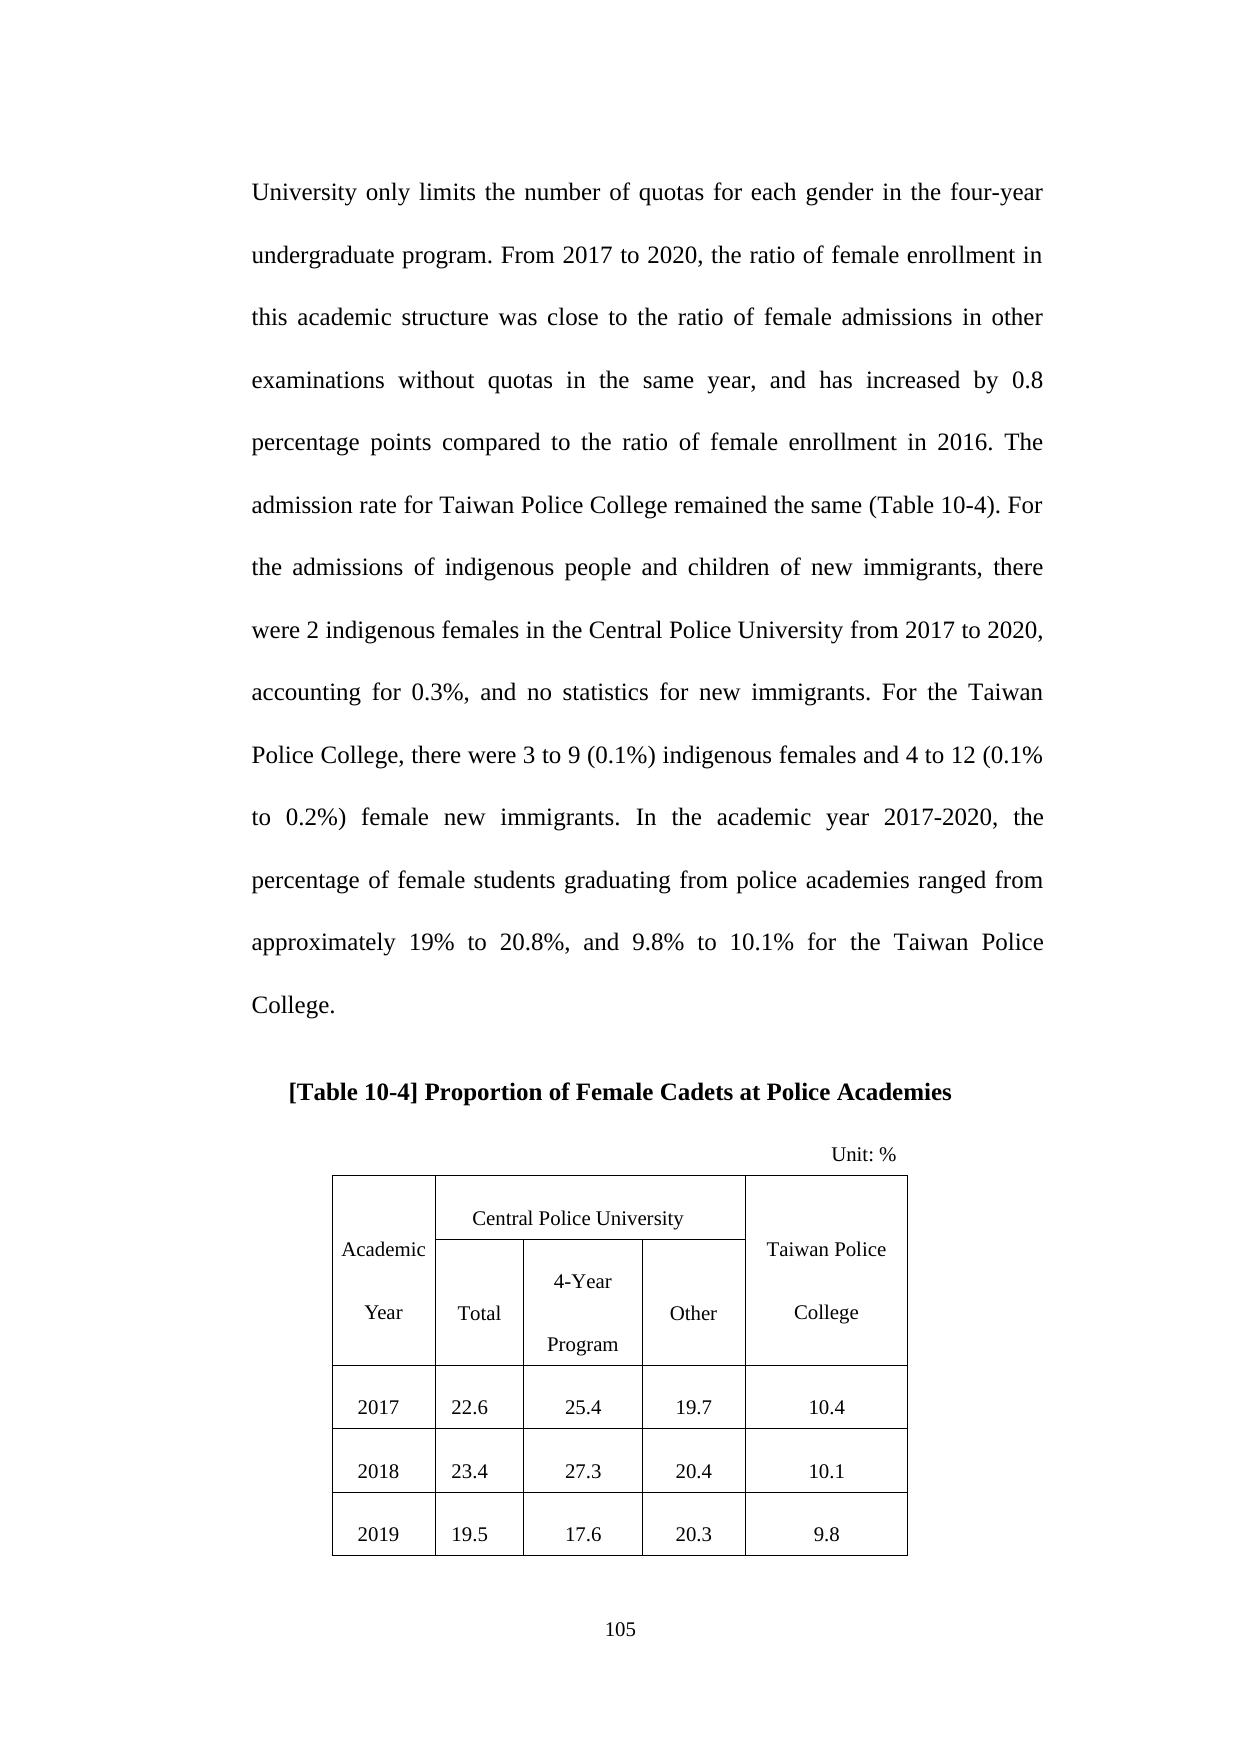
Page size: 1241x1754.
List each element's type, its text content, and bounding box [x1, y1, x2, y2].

table_cell 17.6 [524, 1493, 642, 1555]
table_cell 19.5 [436, 1493, 523, 1555]
table_cell 10.1 [746, 1429, 907, 1492]
table_cell 20.3 [643, 1493, 745, 1555]
table_cell 25.4 [524, 1366, 642, 1428]
table_cell 2018 [333, 1429, 435, 1492]
text Unit: % [187, 1112, 896, 1175]
list University only limits the number of quotas for each gender in the four-year undergraduate program. From 2017 to 2020, the ratio of female enrollment in this academic structure was close to the ratio of female admissions in other examinations without quotas in the same year, and has increased by 0.8 percentage points compared to the ratio of female enrollment in 2016. The admission rate for Taiwan Police College remained the same (Table 10-4). For the admissions of indigenous people and children of new immigrants, there were 2 indigenous females in the Central Police University from 2017 to 2020, accounting for 0.3%, and no statistics for new immigrants. For the Taiwan Police College, there were 3 to 9 (0.1%) indigenous females and 4 to 12 (0.1% to 0.2%) female new immigrants. In the academic year 2017-2020, the percentage of female students graduating from police academies ranged from approximately 19% to 20.8%, and 9.8% to 10.1% for the Taiwan Police College. [187, 150, 1044, 1025]
table_cell 2017 [333, 1366, 435, 1428]
table_cell 10.4 [746, 1366, 907, 1428]
table_cell 27.3 [524, 1429, 642, 1492]
table_header Taiwan Police College [746, 1176, 907, 1364]
subtitle [Table 10-4] Proportion of Female Cadets at Police Academies [187, 1050, 1053, 1112]
table_cell Other [643, 1240, 745, 1364]
table_cell 19.7 [643, 1366, 745, 1428]
table_cell 20.4 [643, 1429, 745, 1492]
table_cell 22.6 [436, 1366, 523, 1428]
table_header Academic Year [333, 1176, 435, 1364]
table_cell Total [436, 1240, 523, 1364]
table_cell 23.4 [436, 1429, 523, 1492]
table_header Central Police University [436, 1176, 745, 1238]
table_cell 4-Year Program [524, 1240, 642, 1364]
table_cell 9.8 [746, 1493, 907, 1555]
table_cell 2019 [333, 1493, 435, 1555]
